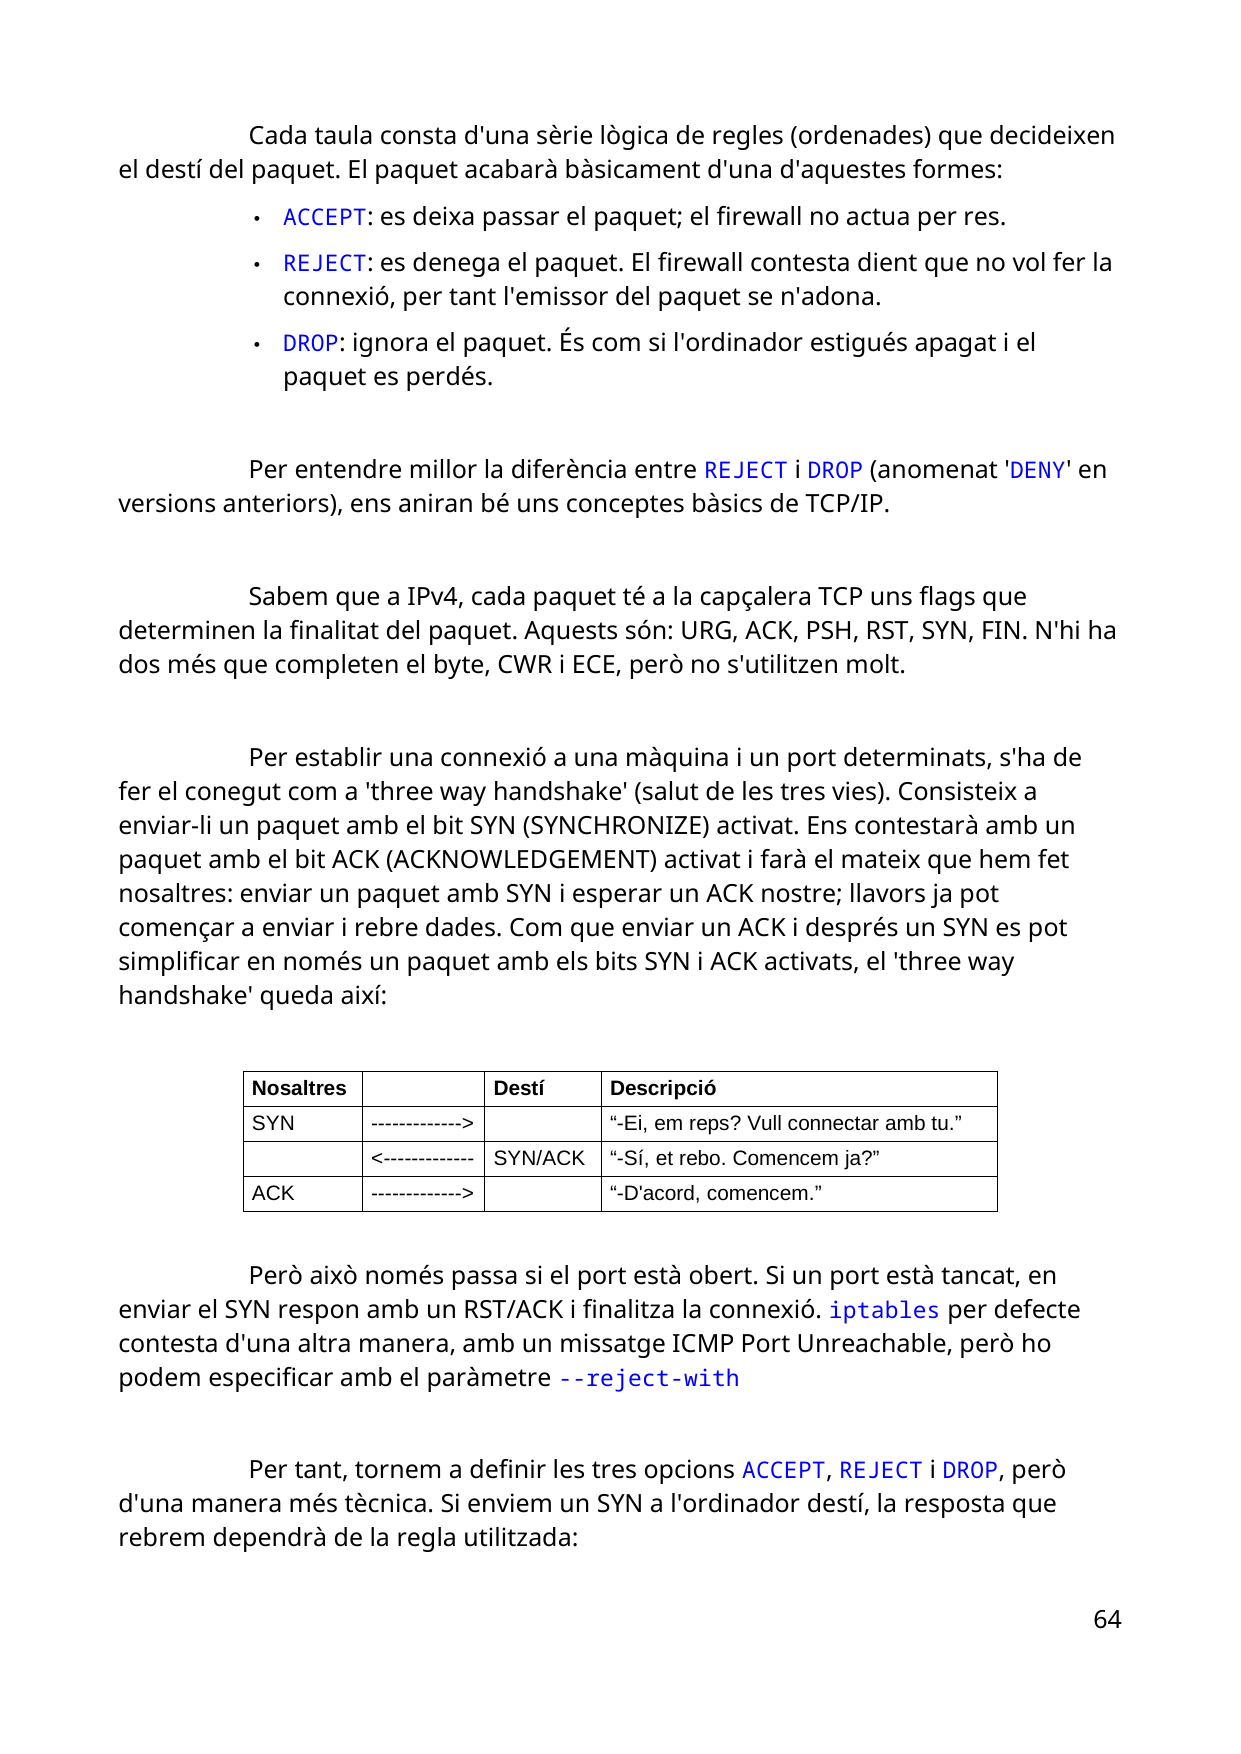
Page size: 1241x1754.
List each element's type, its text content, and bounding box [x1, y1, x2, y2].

table_cell SYN/ACK [485, 1142, 601, 1176]
text Cada taula consta d'una sèrie lògica de regles (ordenades) que decideixen el destí del paquet. El paquet acabarà bàsicament d'una d'aquestes formes: [118, 118, 1122, 186]
table_cell “-D'acord, comencem.” [602, 1177, 997, 1211]
list REJECT: es denega el paquet. El firewall contesta dient que no vol fer la connexió, per tant l'emissor del paquet se n'adona. [253, 245, 1122, 313]
text Però això només passa si el port està obert. Si un port està tancat, en enviar el SYN respon amb un RST/ACK i finalitza la connexió. iptables per defecte contesta d'una altra manera, amb un missatge ICMP Port Unreachable, però ho podem especificar amb el paràmetre --reject-with [118, 1258, 1122, 1393]
table_header Descripció [602, 1072, 997, 1106]
table_cell “-Sí, et rebo. Comencem ja?” [602, 1142, 997, 1176]
text Sabem que a IPv4, cada paquet té a la capçalera TCP uns flags que determinen la finalitat del paquet. Aquests són: URG, ACK, PSH, RST, SYN, FIN. N'hi ha dos més que completen el byte, CWR i ECE, però no s'utilitzen molt. [118, 579, 1122, 681]
list ACCEPT: es deixa passar el paquet; el firewall no actua per res. [253, 198, 1122, 232]
table_header Nosaltres [244, 1072, 362, 1106]
table_cell “-Ei, em reps? Vull connectar amb tu.” [602, 1107, 997, 1141]
table_cell [485, 1177, 601, 1211]
table_header Destí [485, 1072, 601, 1106]
table_cell [244, 1142, 362, 1176]
table_cell SYN [244, 1107, 362, 1141]
text Per establir una connexió a una màquina i un port determinats, s'ha de fer el conegut com a 'three way handshake' (salut de les tres vies). Consisteix a enviar-li un paquet amb el bit SYN (SYNCHRONIZE) activat. Ens contestarà amb un paquet amb el bit ACK (ACKNOWLEDGEMENT) activat i farà el mateix que hem fet nosaltres: enviar un paquet amb SYN i esperar un ACK nostre; llavors ja pot començar a enviar i rebre dades. Com que enviar un ACK i després un SYN es pot simplificar en només un paquet amb els bits SYN i ACK activats, el 'three way handshake' queda així: [118, 740, 1122, 1012]
table_cell <------------- [363, 1142, 484, 1176]
table_cell -------------> [363, 1107, 484, 1141]
table_header [363, 1072, 484, 1106]
table_cell [485, 1107, 601, 1141]
list DROP: ignora el paquet. És com si l'ordinador estigués apagat i el paquet es perdés. [253, 325, 1122, 393]
text Per entendre millor la diferència entre REJECT i DROP (anomenat 'DENY' en versions anteriors), ens aniran bé uns conceptes bàsics de TCP/IP. [118, 452, 1122, 520]
table_cell ACK [244, 1177, 362, 1211]
text Per tant, tornem a definir les tres opcions ACCEPT, REJECT i DROP, però d'una manera més tècnica. Si enviem un SYN a l'ordinador destí, la resposta que rebrem dependrà de la regla utilitzada: [118, 1452, 1122, 1554]
table_cell -------------> [363, 1177, 484, 1211]
